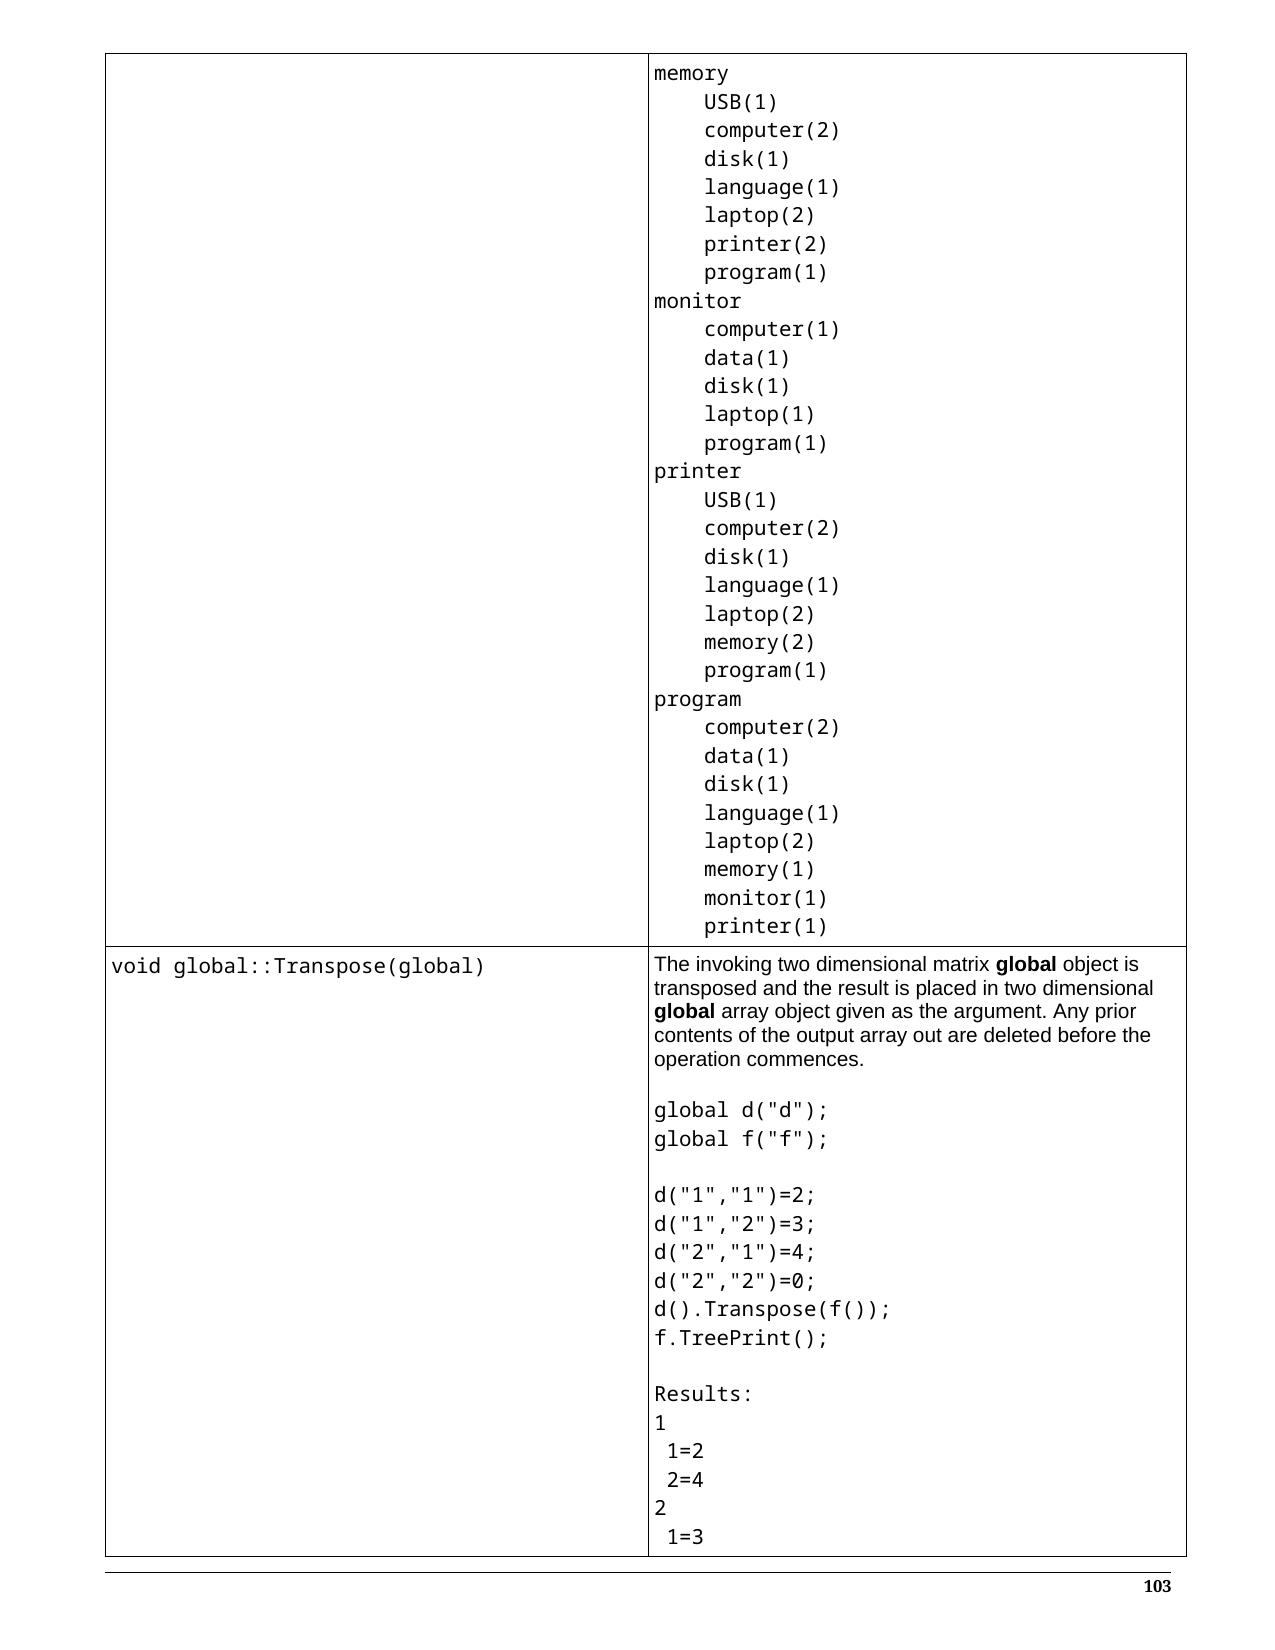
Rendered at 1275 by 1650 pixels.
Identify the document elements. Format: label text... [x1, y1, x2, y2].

table_cell [106, 54, 648, 946]
table_cell memory USB(1) computer(2) disk(1) language(1) laptop(2) printer(2) program(1) monitor computer(1) data(1) disk(1) laptop(1) program(1) printer USB(1) computer(2) disk(1) language(1) laptop(2) memory(2) program(1) program computer(2) data(1) disk(1) language(1) laptop(2) memory(1) monitor(1) printer(1) [649, 54, 1186, 946]
table_cell void global::Transpose(global) [106, 947, 648, 1556]
table_cell The invoking two dimensional matrix global object is transposed and the result is placed in two dimensional global array object given as the argument. Any prior contents of the output array out are deleted before the operation commences. global d("d"); global f("f"); d("1","1")=2; d("1","2")=3; d("2","1")=4; d("2","2")=0; d().Transpose(f()); f.TreePrint(); Results: 1 1=2 2=4 2 1=3 [649, 947, 1186, 1556]
